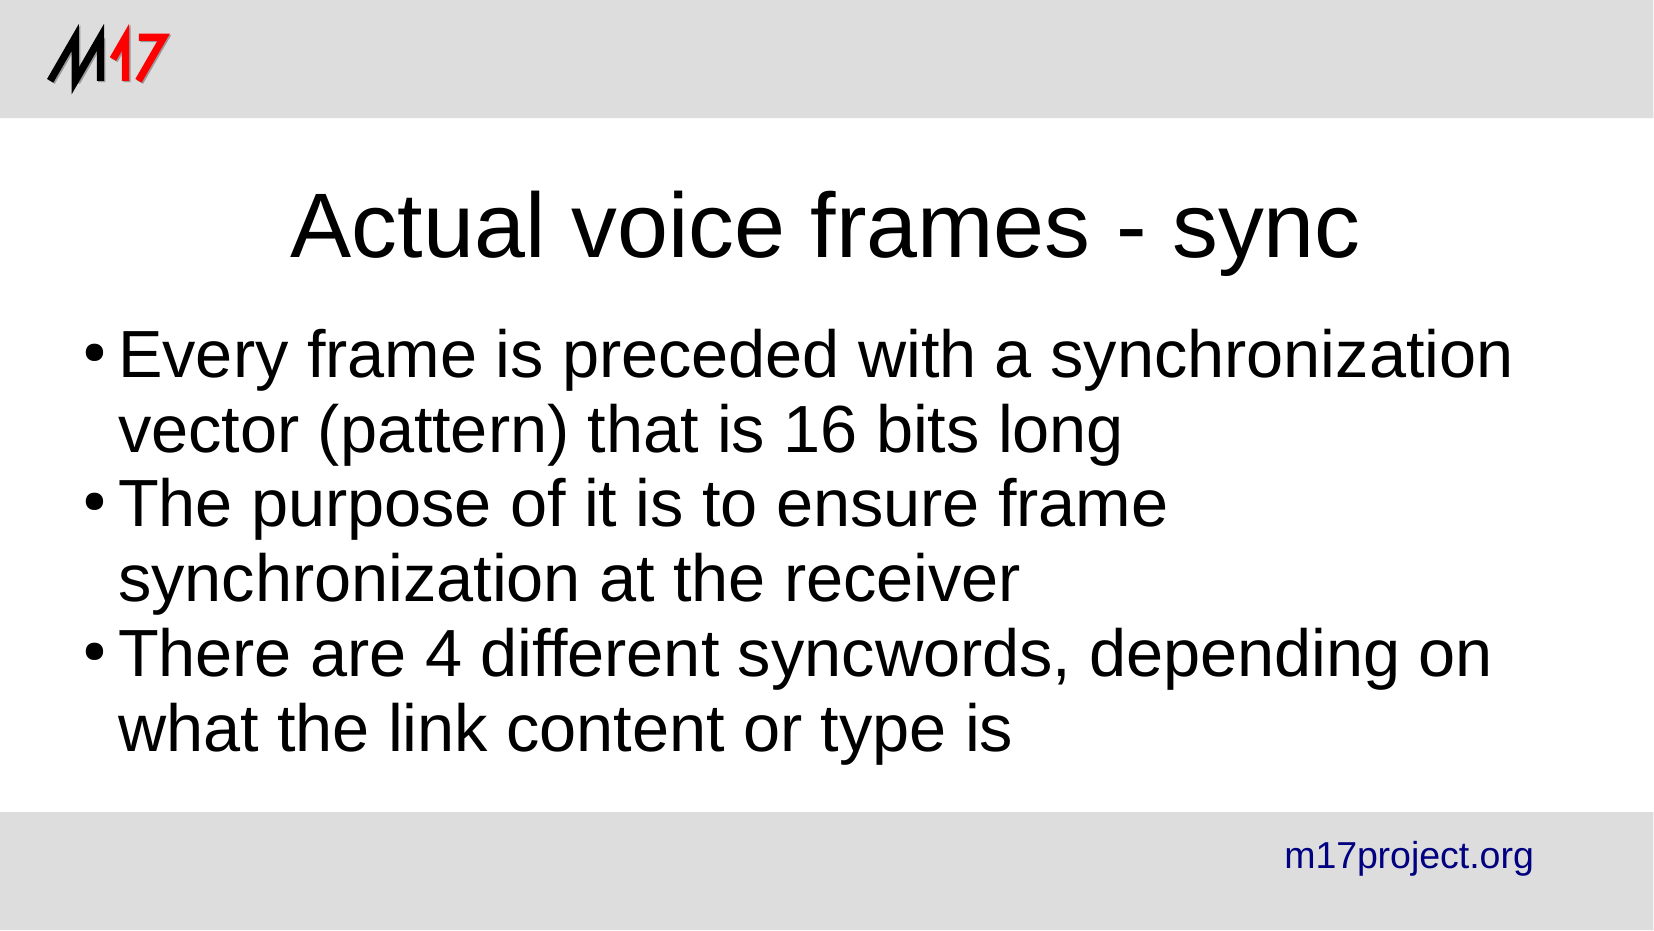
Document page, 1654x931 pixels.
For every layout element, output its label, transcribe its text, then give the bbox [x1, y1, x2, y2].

text_box [0, 0, 1654, 119]
subtitle Every frame is preceded with a synchronization vector (pattern) that is 16 bits long The purpose of it is to ensure frame synchronization at the receiver There are 4 different syncwords, depending on what the link content or type is [82, 316, 1571, 812]
text_box m17project.org [1269, 826, 1654, 897]
text_box [0, 812, 1654, 931]
picture [39, 16, 178, 102]
title Actual voice frames - sync [82, 147, 1571, 303]
